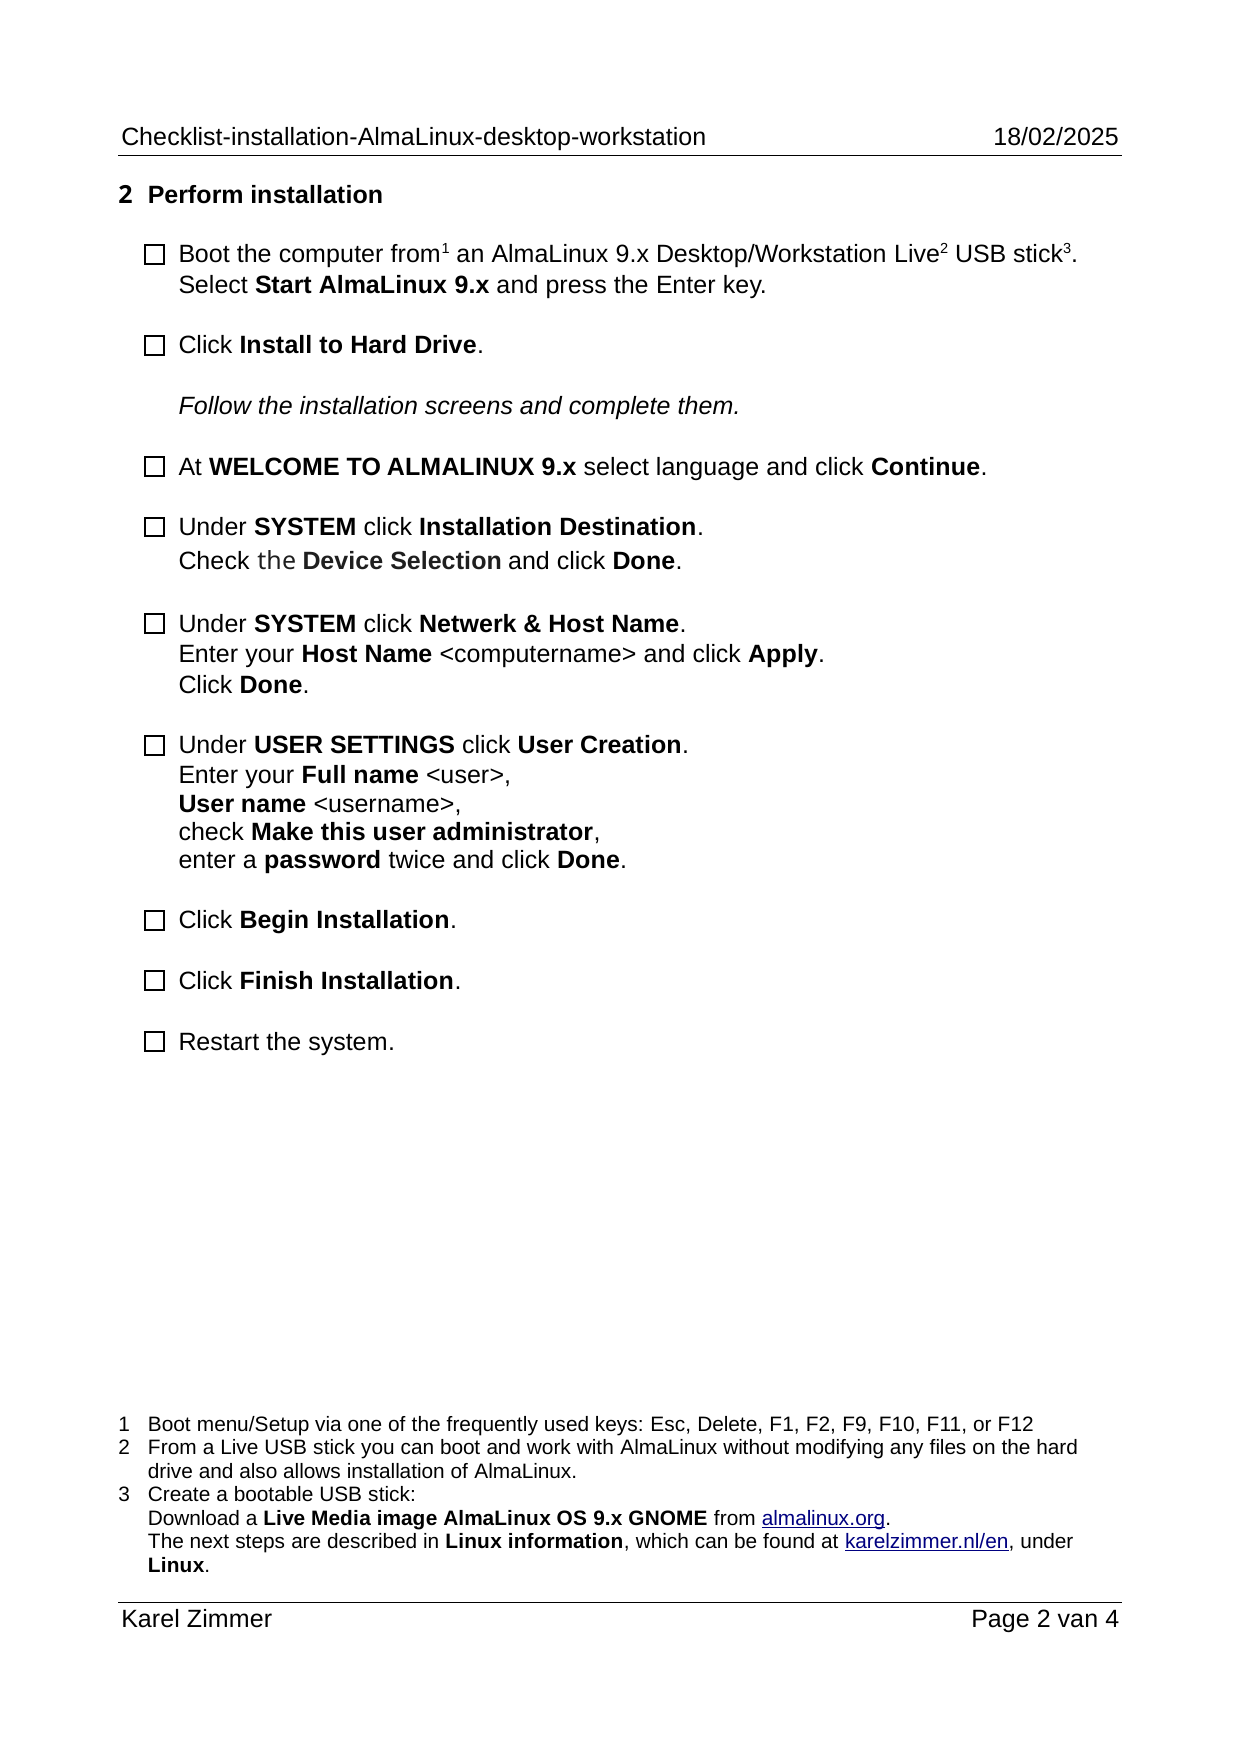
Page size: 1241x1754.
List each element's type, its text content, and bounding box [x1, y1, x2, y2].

table_cell [177, 996, 1122, 1026]
table_cell Click Install to Hard Drive. [177, 330, 1122, 360]
table_cell [142, 760, 177, 875]
table_cell [177, 700, 1122, 730]
table_cell [177, 579, 1122, 609]
table_cell Enter your Full name <user>, User name <username>, check Make this user administrator, enter a password twice and click Done. [177, 760, 1122, 875]
table_cell [118, 700, 142, 730]
table_cell [118, 330, 142, 360]
table_cell [142, 669, 177, 700]
table_cell [118, 669, 142, 700]
table_cell Click Finish Installation. [177, 966, 1122, 996]
table_cell [118, 451, 142, 482]
table_cell [177, 421, 1122, 451]
table_cell [142, 542, 177, 578]
table_cell [118, 1026, 142, 1057]
table_cell [177, 300, 1122, 330]
table_cell [118, 996, 142, 1026]
table_cell Enter your Host Name <computername> and click Apply. [177, 639, 1122, 669]
table_cell [177, 875, 1122, 905]
table_cell Under USER SETTINGS click User Creation. [177, 730, 1122, 760]
table_cell [118, 482, 142, 512]
table_cell [177, 360, 1122, 391]
table_cell Click Begin Installation. [177, 905, 1122, 935]
table_cell [142, 935, 177, 966]
table_cell [142, 579, 177, 609]
table_cell Follow the installation screens and complete them. [177, 391, 1122, 421]
table_cell [118, 935, 142, 966]
table_cell [118, 579, 142, 609]
table_cell [177, 482, 1122, 512]
table_cell Check the Device Selection and click Done. [177, 542, 1122, 578]
table_cell [118, 609, 142, 639]
table_cell [118, 512, 142, 542]
table_cell [118, 421, 142, 451]
table_cell [142, 730, 177, 760]
table_cell Click Done. [177, 669, 1122, 700]
table_cell [142, 300, 177, 330]
table_cell [142, 700, 177, 730]
table_cell [177, 935, 1122, 966]
table_cell [118, 760, 142, 875]
table_cell [118, 391, 142, 421]
table_header [118, 239, 142, 269]
table_header [142, 239, 177, 269]
table_cell [142, 391, 177, 421]
table_cell Restart the system. [177, 1026, 1122, 1057]
table_cell [142, 905, 177, 935]
table_cell [118, 905, 142, 935]
table_header Boot the computer from an AlmaLinux 9.x Desktop/Workstation Live USB stick. [177, 239, 1122, 269]
table_cell Under SYSTEM click Netwerk & Host Name. [177, 609, 1122, 639]
table_cell [118, 966, 142, 996]
table_cell Under SYSTEM click Installation Destination. [177, 512, 1122, 542]
table_cell Select Start AlmaLinux 9.x and press the Enter key. [177, 269, 1122, 300]
table_cell [142, 609, 177, 639]
table_cell [118, 360, 142, 391]
table_cell [142, 639, 177, 669]
table_cell [142, 360, 177, 391]
table_cell [118, 875, 142, 905]
table_cell [142, 996, 177, 1026]
table_cell [142, 421, 177, 451]
table_cell [118, 300, 142, 330]
table_cell [142, 482, 177, 512]
table_cell [118, 542, 142, 578]
table_cell [142, 330, 177, 360]
table_cell [118, 269, 142, 300]
table_cell [142, 512, 177, 542]
table_cell [118, 730, 142, 760]
table_cell [142, 1026, 177, 1057]
table_cell [142, 269, 177, 300]
table_cell [118, 639, 142, 669]
table_cell [142, 966, 177, 996]
list Perform installation [118, 177, 1122, 211]
table_cell At WELCOME TO ALMALINUX 9.x select language and click Continue. [177, 451, 1122, 482]
table_cell [142, 875, 177, 905]
table_cell [142, 451, 177, 482]
